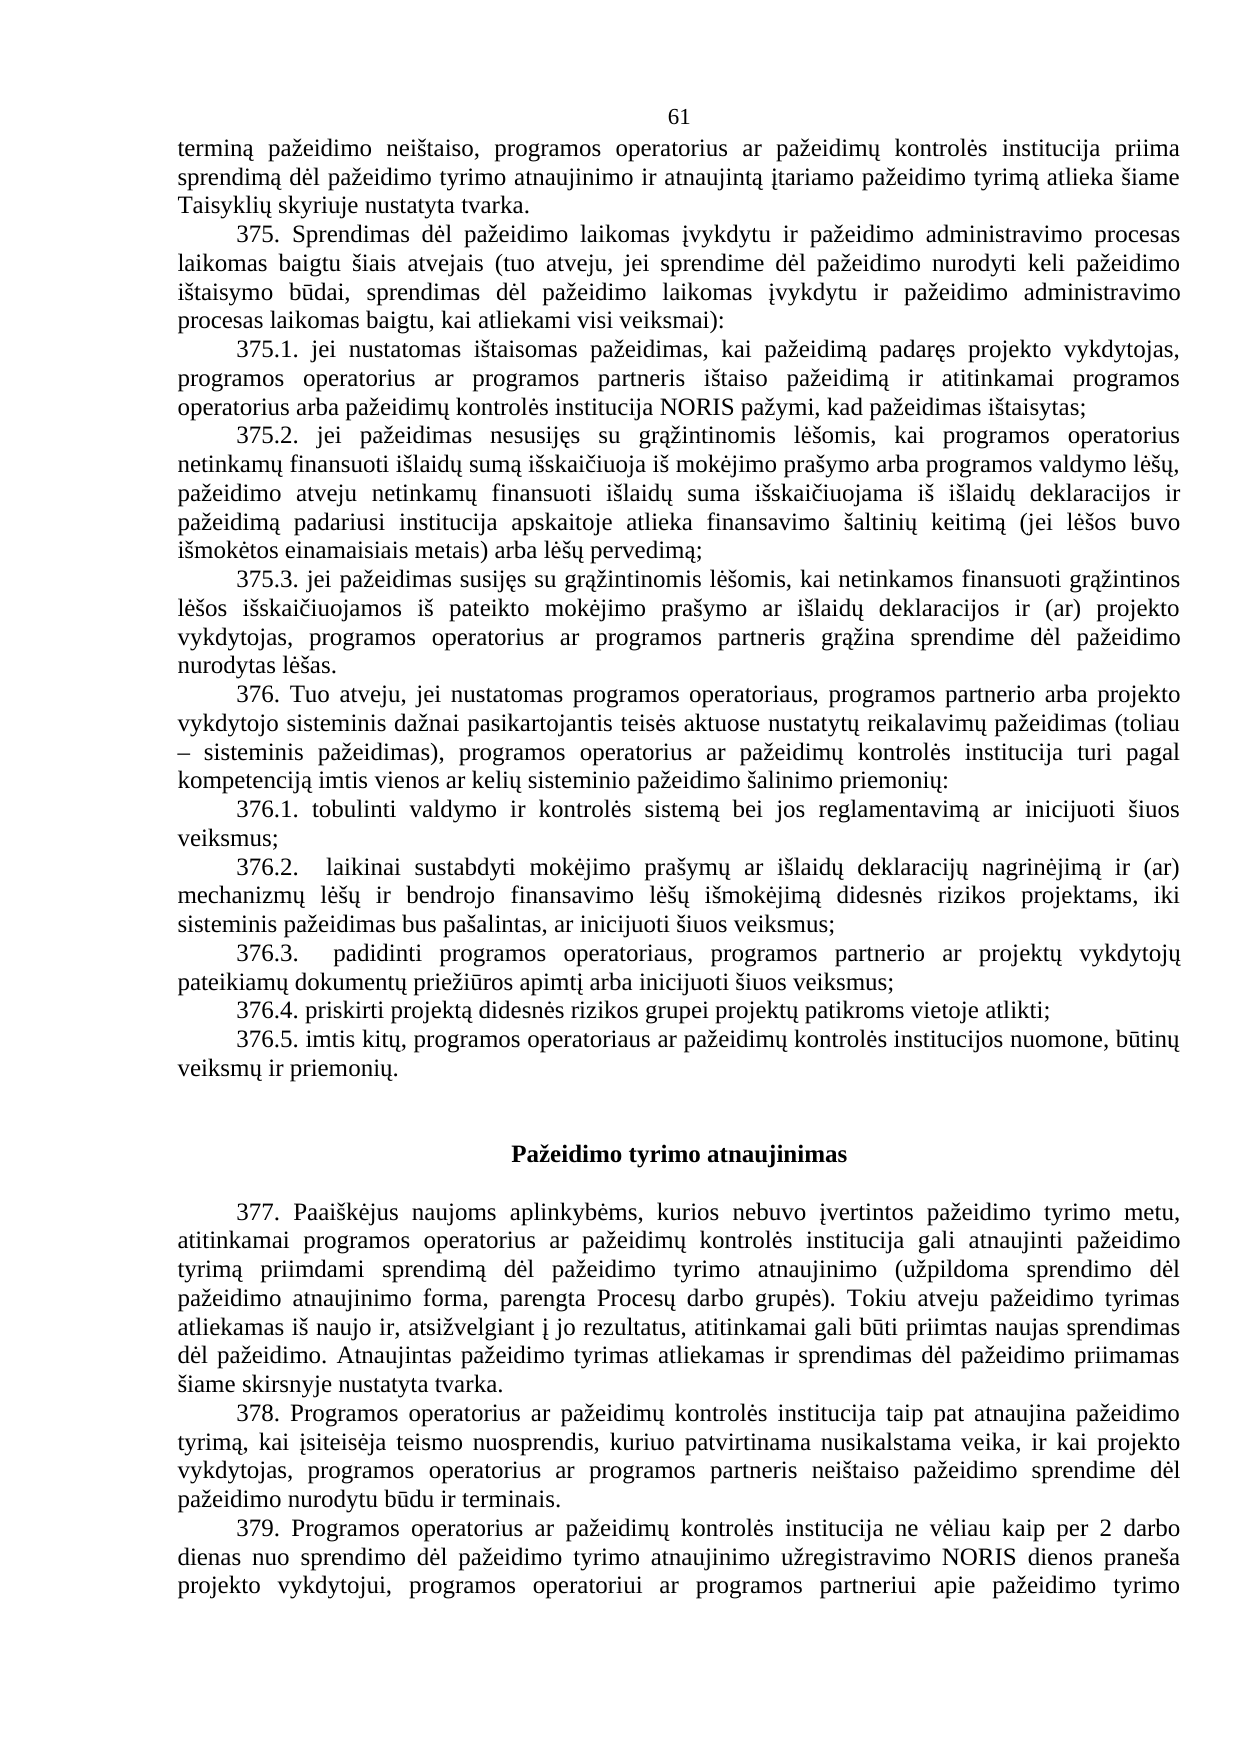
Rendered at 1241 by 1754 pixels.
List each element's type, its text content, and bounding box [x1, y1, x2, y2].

text terminą pažeidimo neištaiso, programos operatorius ar pažeidimų kontrolės institucija priima sprendimą dėl pažeidimo tyrimo atnaujinimo ir atnaujintą įtariamo pažeidimo tyrimą atlieka šiame Taisyklių skyriuje nustatyta tvarka. [177, 133, 1181, 219]
text Pažeidimo tyrimo atnaujinimas [177, 1139, 1181, 1168]
text 375.3. jei pažeidimas susijęs su grąžintinomis lėšomis, kai netinkamos finansuoti grąžintinos lėšos išskaičiuojamos iš pateikto mokėjimo prašymo ar išlaidų deklaracijos ir (ar) projekto vykdytojas, programos operatorius ar programos partneris grąžina sprendime dėl pažeidimo nurodytas lėšas. [177, 564, 1181, 679]
text 379. Programos operatorius ar pažeidimų kontrolės institucija ne vėliau kaip per 2 darbo dienas nuo sprendimo dėl pažeidimo tyrimo atnaujinimo užregistravimo NORIS dienos praneša projekto vykdytojui, programos operatoriui ar programos partneriui apie pažeidimo tyrimo [177, 1513, 1181, 1599]
text 376.5. imtis kitų, programos operatoriaus ar pažeidimų kontrolės institucijos nuomone, būtinų veiksmų ir priemonių. [177, 1024, 1181, 1082]
text 375.2. jei pažeidimas nesusijęs su grąžintinomis lėšomis, kai programos operatorius netinkamų finansuoti išlaidų sumą išskaičiuoja iš mokėjimo prašymo arba programos valdymo lėšų, pažeidimo atveju netinkamų finansuoti išlaidų suma išskaičiuojama iš išlaidų deklaracijos ir pažeidimą padariusi institucija apskaitoje atlieka finansavimo šaltinių keitimą (jei lėšos buvo išmokėtos einamaisiais metais) arba lėšų pervedimą; [177, 420, 1181, 564]
text 377. Paaiškėjus naujoms aplinkybėms, kurios nebuvo įvertintos pažeidimo tyrimo metu, atitinkamai programos operatorius ar pažeidimų kontrolės institucija gali atnaujinti pažeidimo tyrimą priimdami sprendimą dėl pažeidimo tyrimo atnaujinimo (užpildoma sprendimo dėl pažeidimo atnaujinimo forma, parengta Procesų darbo grupės). Tokiu atveju pažeidimo tyrimas atliekamas iš naujo ir, atsižvelgiant į jo rezultatus, atitinkamai gali būti priimtas naujas sprendimas dėl pažeidimo. Atnaujintas pažeidimo tyrimas atliekamas ir sprendimas dėl pažeidimo priimamas šiame skirsnyje nustatyta tvarka. [177, 1197, 1181, 1398]
text 378. Programos operatorius ar pažeidimų kontrolės institucija taip pat atnaujina pažeidimo tyrimą, kai įsiteisėja teismo nuosprendis, kuriuo patvirtinama nusikalstama veika, ir kai projekto vykdytojas, programos operatorius ar programos partneris neištaiso pažeidimo sprendime dėl pažeidimo nurodytu būdu ir terminais. [177, 1398, 1181, 1513]
text 376. Tuo atveju, jei nustatomas programos operatoriaus, programos partnerio arba projekto vykdytojo sisteminis dažnai pasikartojantis teisės aktuose nustatytų reikalavimų pažeidimas (toliau – sisteminis pažeidimas), programos operatorius ar pažeidimų kontrolės institucija turi pagal kompetenciją imtis vienos ar kelių sisteminio pažeidimo šalinimo priemonių: [177, 679, 1181, 794]
text 375. Sprendimas dėl pažeidimo laikomas įvykdytu ir pažeidimo administravimo procesas laikomas baigtu šiais atvejais (tuo atveju, jei sprendime dėl pažeidimo nurodyti keli pažeidimo ištaisymo būdai, sprendimas dėl pažeidimo laikomas įvykdytu ir pažeidimo administravimo procesas laikomas baigtu, kai atliekami visi veiksmai): [177, 219, 1181, 334]
text 376.3. padidinti programos operatoriaus, programos partnerio ar projektų vykdytojų pateikiamų dokumentų priežiūros apimtį arba inicijuoti šiuos veiksmus; [177, 938, 1181, 995]
text 376.4. priskirti projektą didesnės rizikos grupei projektų patikroms vietoje atlikti; [177, 995, 1181, 1024]
text 376.1. tobulinti valdymo ir kontrolės sistemą bei jos reglamentavimą ar inicijuoti šiuos veiksmus; [177, 794, 1181, 852]
text 376.2. laikinai sustabdyti mokėjimo prašymų ar išlaidų deklaracijų nagrinėjimą ir (ar) mechanizmų lėšų ir bendrojo finansavimo lėšų išmokėjimą didesnės rizikos projektams, iki sisteminis pažeidimas bus pašalintas, ar inicijuoti šiuos veiksmus; [177, 852, 1181, 938]
text 375.1. jei nustatomas ištaisomas pažeidimas, kai pažeidimą padaręs projekto vykdytojas, programos operatorius ar programos partneris ištaiso pažeidimą ir atitinkamai programos operatorius arba pažeidimų kontrolės institucija NORIS pažymi, kad pažeidimas ištaisytas; [177, 334, 1181, 420]
